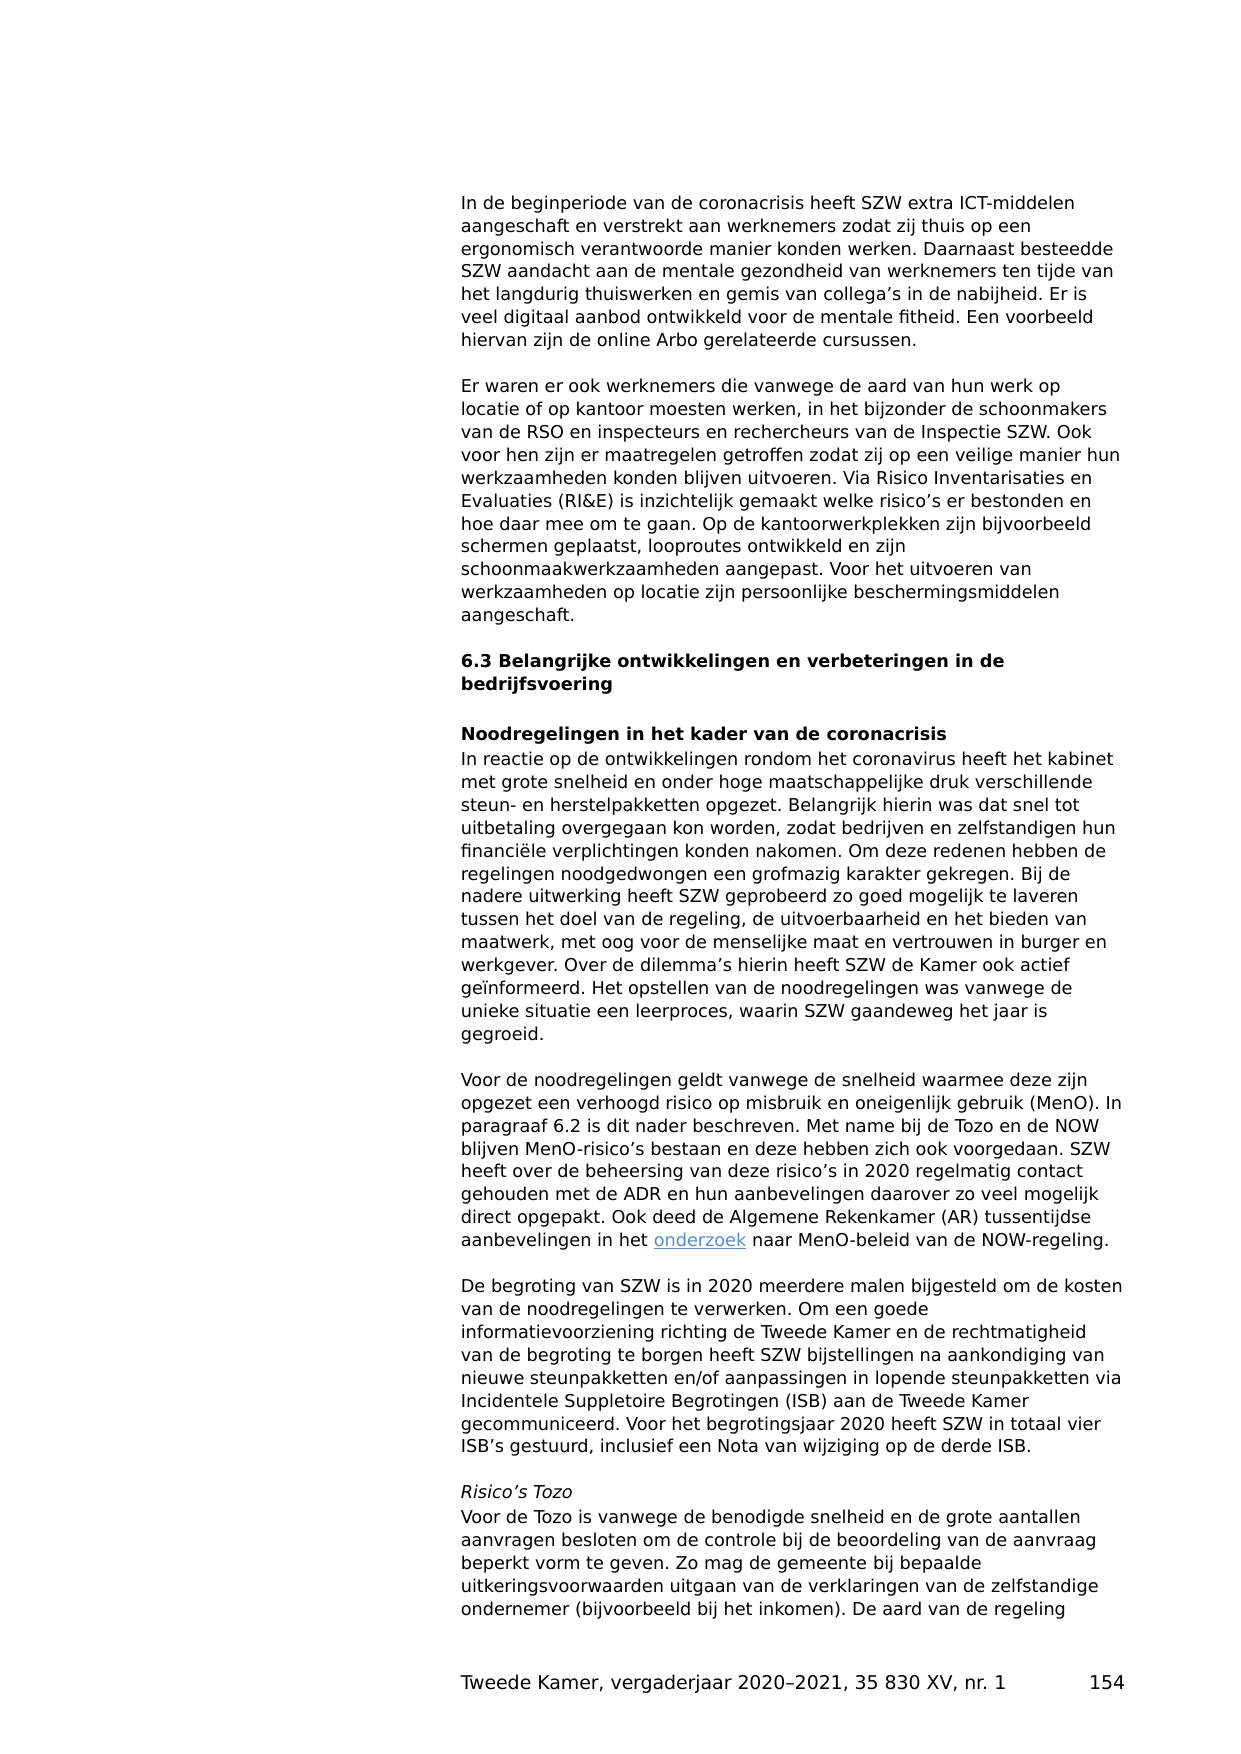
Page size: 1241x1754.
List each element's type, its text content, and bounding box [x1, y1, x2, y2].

text In de beginperiode van de coronacrisis heeft SZW extra ICT-middelen aangeschaft en verstrekt aan werknemers zodat zij thuis op een ergonomisch verantwoorde manier konden werken. Daarnaast besteedde SZW aandacht aan de mentale gezondheid van werknemers ten tijde van het langdurig thuiswerken en gemis van collega’s in de nabijheid. Er is veel digitaal aanbod ontwikkeld voor de mentale fitheid. Een voorbeeld hiervan zijn de online Arbo gerelateerde cursussen. [461, 191, 1125, 351]
text Er waren er ook werknemers die vanwege de aard van hun werk op locatie of op kantoor moesten werken, in het bijzonder de schoonmakers van de RSO en inspecteurs en rechercheurs van de Inspectie SZW. Ook voor hen zijn er maatregelen getroffen zodat zij op een veilige manier hun werkzaamheden konden blijven uitvoeren. Via Risico Inventarisaties en Evaluaties (RI&E) is inzichtelijk gemaakt welke risico’s er bestonden en hoe daar mee om te gaan. Op de kantoorwerkplekken zijn bijvoorbeeld schermen geplaatst, looproutes ontwikkeld en zijn schoonmaakwerkzaamheden aangepast. Voor het uitvoeren van werkzaamheden op locatie zijn persoonlijke beschermingsmiddelen aangeschaft. [461, 374, 1125, 626]
text Voor de noodregelingen geldt vanwege de snelheid waarmee deze zijn opgezet een verhoogd risico op misbruik en oneigenlijk gebruik (MenO). In paragraaf 6.2 is dit nader beschreven. Met name bij de Tozo en de NOW blijven MenO-risico’s bestaan en deze hebben zich ook voorgedaan. SZW heeft over de beheersing van deze risico’s in 2020 regelmatig contact gehouden met de ADR en hun aanbevelingen daarover zo veel mogelijk direct opgepakt. Ook deed de Algemene Rekenkamer (AR) tussentijdse aanbevelingen in het onderzoek naar MenO-beleid van de NOW-regeling. [461, 1068, 1125, 1251]
text De begroting van SZW is in 2020 meerdere malen bijgesteld om de kosten van de noodregelingen te verwerken. Om een goede informatievoorziening richting de Tweede Kamer en de rechtmatigheid van de begroting te borgen heeft SZW bijstellingen na aankondiging van nieuwe steunpakketten en/of aanpassingen in lopende steunpakketten via Incidentele Suppletoire Begrotingen (ISB) aan de Tweede Kamer gecommuniceerd. Voor het begrotingsjaar 2020 heeft SZW in totaal vier ISB’s gestuurd, inclusief een Nota van wijziging op de derde ISB. [461, 1274, 1125, 1457]
text 6.3 Belangrijke ontwikkelingen en verbeteringen in de bedrijfsvoering [461, 649, 1125, 695]
text In reactie op de ontwikkelingen rondom het coronavirus heeft het kabinet met grote snelheid en onder hoge maatschappelijke druk verschillende steun- en herstelpakketten opgezet. Belangrijk hierin was dat snel tot uitbetaling overgegaan kon worden, zodat bedrijven en zelfstandigen hun financiële verplichtingen konden nakomen. Om deze redenen hebben de regelingen noodgedwongen een grofmazig karakter gekregen. Bij de nadere uitwerking heeft SZW geprobeerd zo goed mogelijk te laveren tussen het doel van de regeling, de uitvoerbaarheid en het bieden van maatwerk, met oog voor de menselijke maat en vertrouwen in burger en werkgever. Over de dilemma’s hierin heeft SZW de Kamer ook actief geïnformeerd. Het opstellen van de noodregelingen was vanwege de unieke situatie een leerproces, waarin SZW gaandeweg het jaar is gegroeid. [461, 747, 1125, 1045]
text Voor de Tozo is vanwege de benodigde snelheid en de grote aantallen aanvragen besloten om de controle bij de beoordeling van de aanvraag beperkt vorm te geven. Zo mag de gemeente bij bepaalde uitkeringsvoorwaarden uitgaan van de verklaringen van de zelfstandige ondernemer (bijvoorbeeld bij het inkomen). De aard van de regeling [461, 1505, 1125, 1620]
text Risico’s Tozo [461, 1480, 1125, 1503]
text Noodregelingen in het kader van de coronacrisis [461, 722, 1125, 745]
